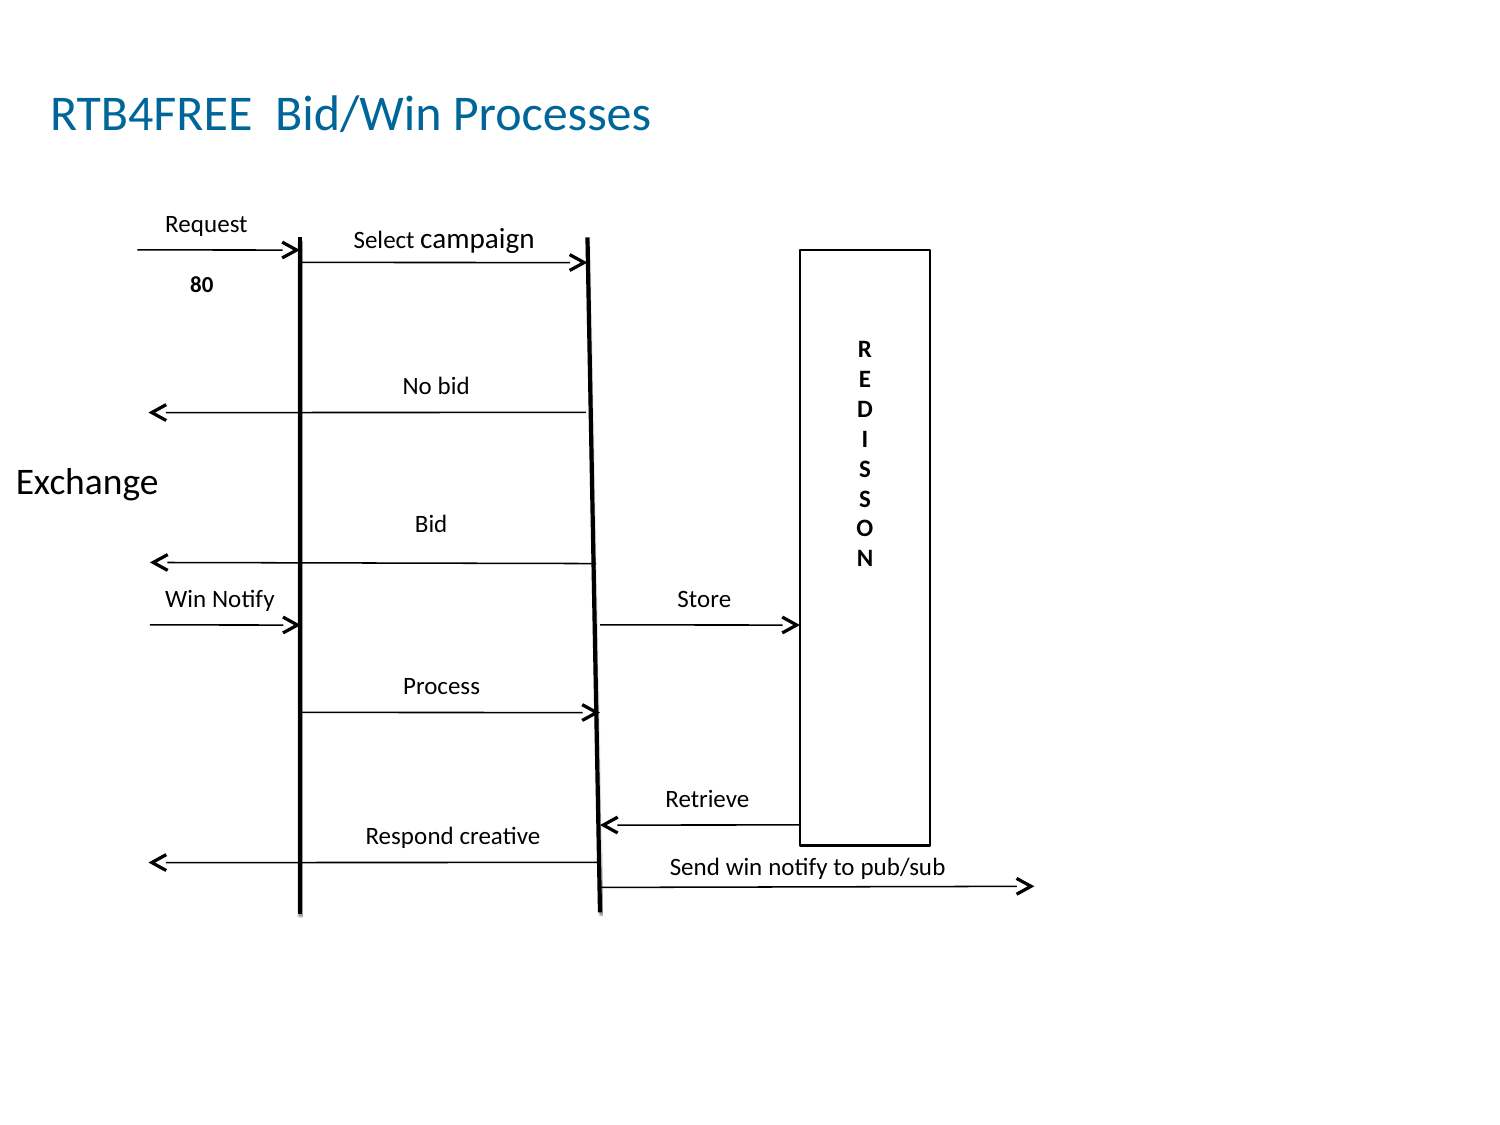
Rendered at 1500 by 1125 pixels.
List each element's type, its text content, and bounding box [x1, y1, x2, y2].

text_box Store [662, 575, 747, 620]
text_box No bid [387, 362, 486, 408]
text_box Request [150, 200, 263, 245]
text_box 80 [175, 262, 229, 305]
text_box Exchange [1, 449, 174, 510]
text_box R E D I S S O N [799, 249, 930, 842]
text_box RTB4FREE Bid/Win Processes [49, 74, 1463, 145]
text_box Respond creative [350, 812, 556, 858]
text_box Select campaign [338, 212, 550, 263]
text_box Retrieve [650, 774, 765, 820]
text_box Win Notify [150, 575, 290, 620]
text_box Process [388, 662, 496, 708]
text_box Send win notify to pub/sub [655, 842, 962, 888]
text_box Bid [400, 500, 463, 545]
